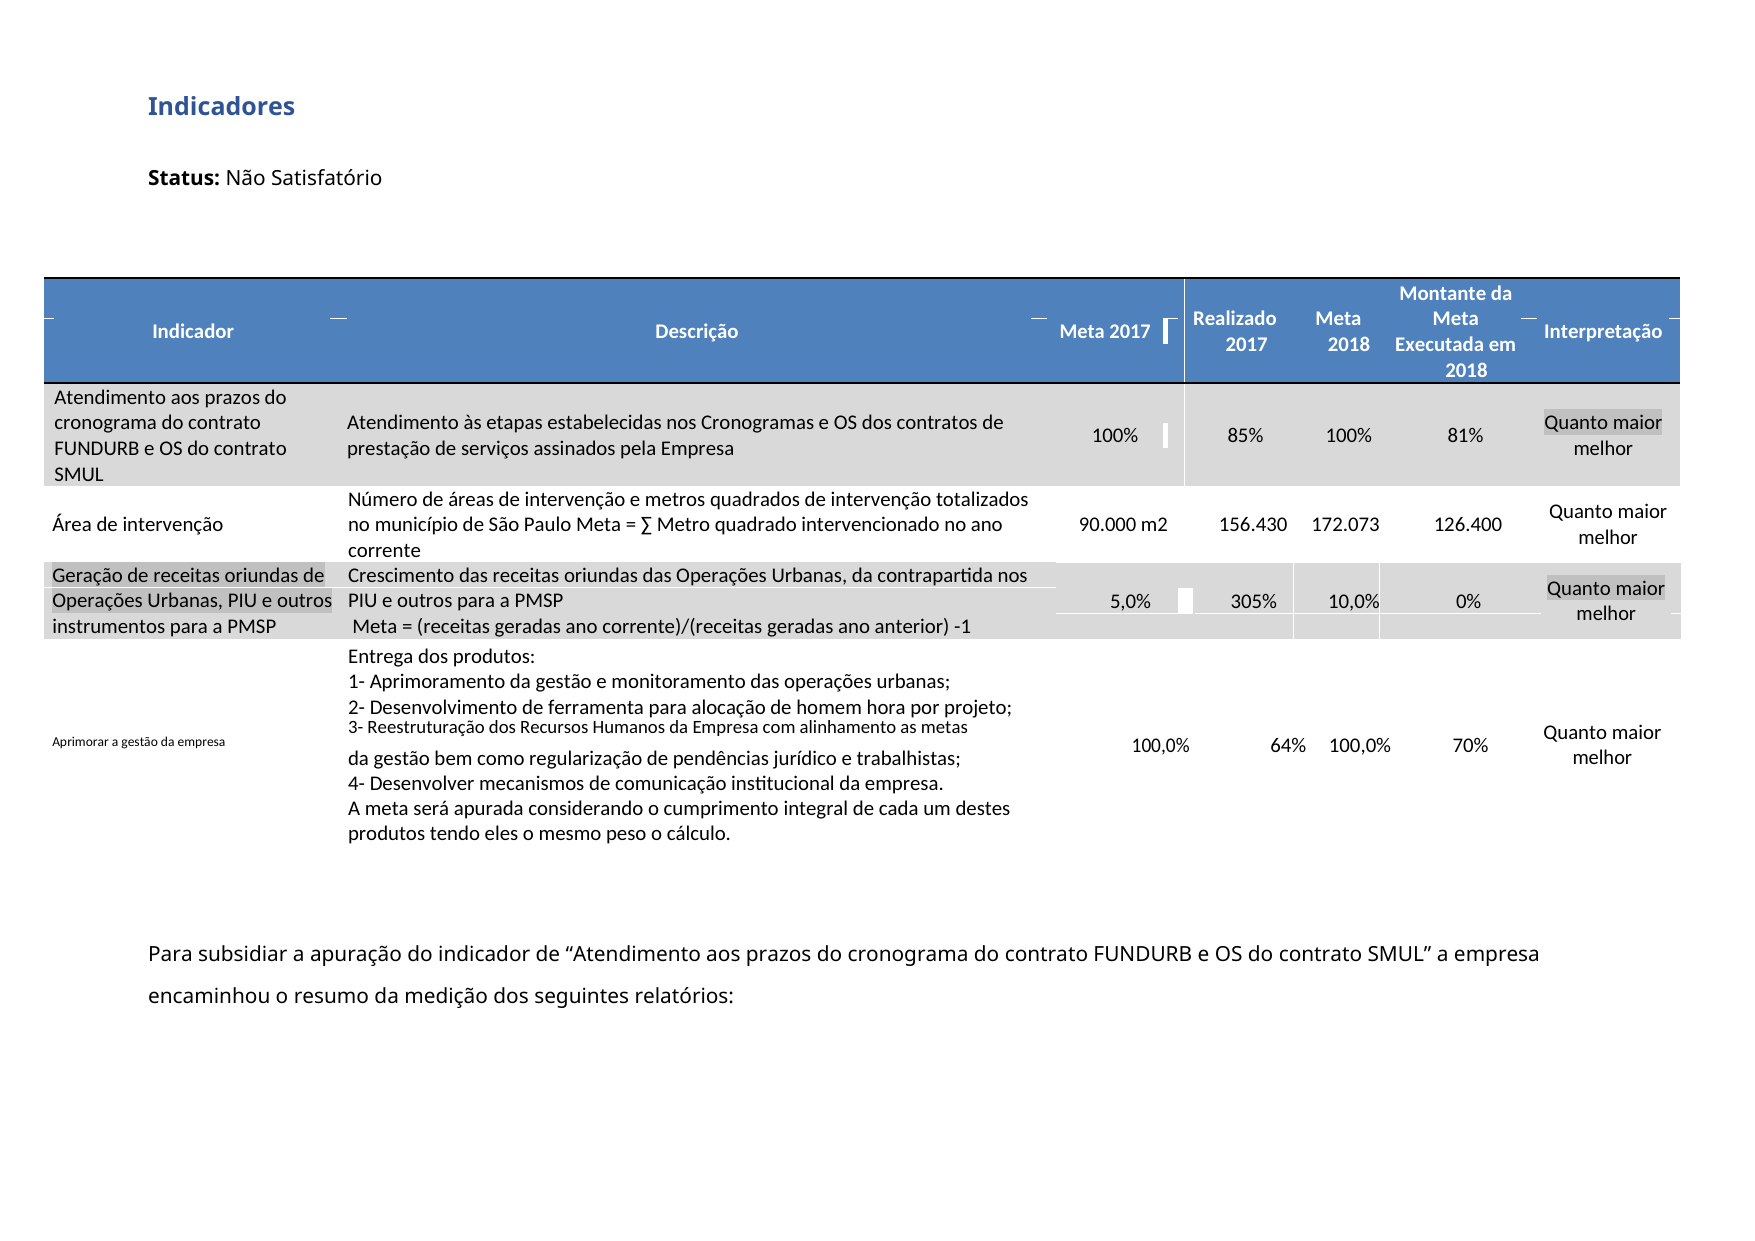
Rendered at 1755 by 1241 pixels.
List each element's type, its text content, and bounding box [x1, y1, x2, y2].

table_header [1286, 279, 1303, 305]
table_cell [1056, 537, 1065, 549]
table_cell [1065, 626, 1178, 639]
table_cell [330, 435, 347, 448]
table_cell [1294, 563, 1310, 588]
table_cell [1521, 384, 1537, 409]
table_cell [1031, 344, 1047, 356]
table_cell [1681, 600, 1686, 613]
table_cell [1065, 614, 1178, 626]
table_cell [1671, 563, 1681, 600]
table_cell [1391, 460, 1521, 486]
table_cell [1168, 305, 1178, 318]
table_cell melhor [1537, 435, 1669, 460]
table_cell [1374, 356, 1391, 382]
table_cell [1669, 356, 1680, 382]
table_cell [1374, 435, 1391, 448]
table_cell [1669, 460, 1680, 486]
table_cell [330, 356, 347, 382]
table_cell Área de intervenção [44, 511, 342, 537]
table_cell [1537, 344, 1669, 356]
table_cell [1666, 745, 1671, 757]
table_cell [1168, 435, 1178, 448]
table_cell [1163, 331, 1168, 344]
table_cell [1412, 757, 1513, 770]
table_cell [1031, 435, 1047, 448]
table_cell Geração de receitas oriundas de [44, 562, 342, 587]
table_cell [1374, 448, 1391, 460]
table_cell [1523, 588, 1533, 600]
table_header Quanto maior [1514, 719, 1666, 744]
table_cell [1178, 384, 1184, 409]
table_cell [44, 384, 54, 409]
table_cell [1056, 563, 1065, 588]
table_cell SMUL [54, 460, 330, 486]
table_cell [1666, 757, 1671, 770]
table_cell [330, 423, 347, 435]
table_header [1178, 279, 1184, 305]
table_cell [1047, 384, 1163, 409]
text Indicadores [148, 88, 1683, 122]
table_cell [1119, 757, 1218, 770]
text 3- Reestruturação dos Recursos Humanos da Empresa com alinhamento as metas [348, 719, 1056, 737]
table_cell [1391, 448, 1521, 460]
table_cell [1680, 460, 1685, 486]
table_cell Descrição [347, 305, 1031, 344]
table_cell [1163, 356, 1168, 382]
table_cell [1294, 549, 1310, 563]
table_cell [1303, 384, 1374, 409]
table_cell [1178, 588, 1193, 600]
table_cell [330, 344, 347, 356]
table_cell Executada em [1391, 331, 1521, 356]
table_header [1047, 279, 1163, 305]
text 1- Aprimoramento da gestão e monitoramento das operações urbanas; [348, 668, 1056, 694]
table_cell [1178, 614, 1193, 626]
table_cell [1294, 614, 1310, 626]
table_cell [1533, 600, 1541, 613]
table_cell Atendimento às etapas estabelecidas nos Cronogramas e OS dos contratos de [347, 409, 1031, 435]
text A meta será apurada considerando o cumprimento integral de cada um destes [348, 795, 1056, 821]
table_cell [1178, 423, 1184, 435]
table_header [1521, 279, 1537, 305]
table_cell [1163, 423, 1168, 435]
table_cell [1669, 305, 1680, 318]
table_cell [1056, 614, 1065, 626]
text Aprimorar a gestão da empresa [52, 737, 1056, 749]
table_cell [1680, 344, 1685, 356]
text 2- Desenvolvimento de ferramenta para alocação de homem hora por projeto; [348, 694, 1056, 719]
table_cell [1163, 319, 1168, 331]
table_cell [44, 537, 342, 562]
table_cell [1521, 356, 1537, 382]
table_cell Indicador [54, 305, 330, 344]
table_cell [330, 319, 347, 331]
table_cell [1533, 524, 1541, 537]
table_cell no município de São Paulo Meta = ∑ Metro quadrado intervencionado no ano [342, 511, 1056, 537]
table_cell Atendimento aos prazos do [54, 384, 330, 409]
table_cell [1680, 305, 1685, 318]
table_cell 85% [1185, 409, 1286, 448]
table_cell [1178, 549, 1194, 563]
table_cell [1310, 549, 1379, 563]
table_cell [347, 356, 1031, 382]
table_cell [1310, 614, 1379, 626]
table_cell [1163, 384, 1168, 409]
table_cell [1194, 537, 1293, 549]
table_cell [1669, 409, 1680, 435]
table_cell [44, 423, 54, 435]
table_cell [1374, 460, 1391, 486]
table_cell [1178, 460, 1184, 486]
table_cell [1310, 626, 1379, 639]
table_cell [1047, 448, 1163, 460]
table_cell [1680, 331, 1685, 344]
table_cell [1286, 435, 1303, 448]
table_cell Realizado [1185, 305, 1286, 331]
table_cell [1194, 549, 1293, 563]
table_cell [1533, 626, 1541, 639]
table_cell 10,0% [1310, 563, 1379, 613]
table_cell [1521, 435, 1537, 448]
table_cell [44, 356, 54, 382]
table_cell [1168, 331, 1178, 344]
table_cell [1681, 549, 1686, 563]
table_cell [1521, 319, 1537, 331]
table_cell 81% [1391, 409, 1521, 448]
table_cell [1669, 344, 1680, 356]
table_cell [1286, 344, 1303, 356]
table_cell instrumentos para a PMSP [44, 613, 342, 639]
table_cell [1031, 305, 1047, 318]
table_cell Meta [1303, 305, 1374, 331]
table_cell [1533, 537, 1541, 549]
table_cell PIU e outros para a PMSP [342, 588, 1056, 613]
text 4- Desenvolver mecanismos de comunicação institucional da empresa. [348, 770, 1056, 795]
table_cell [1031, 460, 1047, 486]
table_cell [1680, 435, 1685, 448]
table_cell [1047, 356, 1163, 382]
table_cell [1391, 384, 1521, 409]
table_cell Meta 2017 [1047, 305, 1163, 344]
table_cell [1286, 448, 1303, 460]
table_cell [1178, 344, 1184, 356]
table_cell [1523, 626, 1533, 639]
table_cell [1163, 448, 1168, 460]
table_cell [1056, 626, 1065, 639]
table_cell [1031, 384, 1047, 409]
table_cell [1537, 460, 1669, 486]
table_cell [1680, 423, 1685, 435]
table_cell [1374, 344, 1391, 356]
table_cell [54, 356, 330, 382]
table_cell [1294, 588, 1310, 600]
table_cell [1310, 537, 1379, 549]
table_header [1168, 279, 1178, 305]
table_cell Operações Urbanas, PIU e outros [44, 588, 342, 613]
table_header [1031, 279, 1047, 305]
table_cell [1396, 549, 1523, 563]
table_header [44, 279, 54, 305]
table_cell [1168, 384, 1178, 409]
table_cell melhor [1541, 524, 1681, 549]
table_cell [1523, 563, 1533, 588]
table_cell [44, 448, 54, 460]
table_cell [1380, 588, 1396, 600]
text Entrega dos produtos: [348, 643, 1056, 668]
table_cell [1168, 460, 1178, 486]
table_cell [1163, 409, 1168, 423]
table_cell [1178, 435, 1184, 448]
table_cell [44, 409, 54, 423]
table_header 64% [1219, 719, 1306, 757]
table_header [1374, 279, 1391, 305]
table_cell [1303, 356, 1374, 382]
table_cell [1380, 614, 1396, 626]
table_cell [1374, 384, 1391, 409]
table_cell [1537, 384, 1669, 409]
table_cell 0% [1396, 563, 1523, 613]
table_header 126.400 [1380, 499, 1523, 537]
table_cell [1195, 614, 1293, 626]
table_header [347, 279, 1031, 305]
table_cell [1681, 537, 1686, 549]
table_cell [1396, 537, 1523, 549]
table_cell FUNDURB e OS do contrato [54, 435, 330, 460]
table_cell corrente [342, 537, 1056, 562]
table_cell [1681, 563, 1686, 588]
table_header [1523, 499, 1533, 524]
table_header 100,0% [1306, 719, 1412, 757]
table_cell [330, 448, 347, 460]
table_cell 2018 [1303, 331, 1374, 356]
table_header 172.073 [1294, 499, 1379, 537]
table_cell [1521, 409, 1537, 423]
table_cell [330, 331, 347, 344]
table_cell [1286, 331, 1303, 344]
table_cell [1374, 409, 1391, 423]
table_cell [330, 460, 347, 486]
table_cell [1178, 626, 1193, 639]
table_cell [1195, 626, 1293, 639]
table_cell [1680, 382, 1685, 409]
table_cell [1294, 537, 1310, 549]
table_cell [1523, 600, 1533, 613]
table_cell 5,0% [1065, 563, 1178, 613]
table_cell Crescimento das receitas oriundas das Operações Urbanas, da contrapartida nos [342, 562, 1056, 587]
table_cell melhor [1541, 600, 1671, 626]
table_cell Quanto maior [1537, 409, 1669, 435]
table_cell [1163, 460, 1168, 486]
table_header [1537, 279, 1669, 305]
table_cell [54, 344, 330, 356]
table_header [1303, 279, 1374, 305]
table_cell [1671, 549, 1681, 563]
table_header Quanto maior [1541, 499, 1681, 524]
table_header [1056, 499, 1065, 524]
table_cell [1056, 588, 1065, 600]
table_cell [1178, 448, 1184, 460]
table_cell [44, 319, 54, 331]
table_cell [1178, 356, 1184, 382]
table_cell [1380, 600, 1396, 613]
table_cell [1533, 614, 1541, 626]
text Status: Não Satisfatório [148, 163, 1683, 191]
table_cell [1303, 460, 1374, 486]
table_cell prestação de serviços assinados pela Empresa [347, 435, 1031, 460]
table_cell [1168, 423, 1178, 435]
table_cell [1669, 319, 1680, 331]
text da gestão bem como regularização de pendências jurídico e trabalhistas; [348, 749, 1056, 769]
table_header [1163, 279, 1168, 305]
table_cell 2017 [1185, 331, 1286, 356]
table_cell Meta = (receitas geradas ano corrente)/(receitas geradas ano anterior) -1 [342, 613, 1056, 639]
table_cell [1065, 537, 1178, 549]
table_cell 2018 [1391, 356, 1521, 382]
table_cell [1380, 626, 1396, 639]
table_cell [1286, 384, 1303, 409]
table_cell [330, 305, 347, 318]
table_cell [1047, 344, 1163, 356]
table_cell [1065, 549, 1178, 563]
text Para subsidiar a apuração do indicador de “Atendimento aos prazos do cronograma do contrato FUNDURB e OS do contrato SMUL” a empresa encaminhou o resumo da medição dos seguintes relatórios: [148, 939, 1606, 1010]
table_cell [347, 460, 1031, 486]
table_cell 100% [1047, 409, 1163, 448]
table_header [1669, 279, 1680, 305]
table_cell [1521, 305, 1537, 318]
table_cell [1306, 757, 1412, 770]
table_cell [1163, 305, 1168, 318]
table_cell [44, 331, 54, 344]
table_cell Meta [1391, 305, 1521, 331]
table_cell [44, 435, 54, 448]
table_cell [1286, 423, 1303, 435]
table_cell [1185, 384, 1286, 409]
table_cell [1178, 600, 1193, 613]
table_cell [330, 384, 347, 409]
text produtos tendo eles o mesmo peso o cálculo. [348, 821, 1056, 846]
table_cell [1303, 448, 1374, 460]
table_cell [1669, 448, 1680, 460]
table_cell [1168, 448, 1178, 460]
table_cell [1681, 524, 1686, 537]
table_cell [330, 409, 347, 423]
table_header 90.000 m2 [1065, 499, 1194, 537]
table_header 100,0% [1119, 719, 1218, 757]
table_cell [1533, 563, 1541, 600]
table_cell [1286, 409, 1303, 423]
table_cell [1396, 614, 1523, 626]
table_cell [1671, 614, 1681, 626]
table_cell [1286, 305, 1303, 331]
table_cell [1163, 344, 1168, 356]
table_cell [1168, 319, 1178, 331]
table_cell [1031, 409, 1047, 423]
table_cell [1168, 356, 1178, 382]
table_cell 305% [1195, 563, 1293, 613]
table_cell Interpretação [1537, 305, 1669, 344]
table_cell [1178, 305, 1184, 331]
table_header [54, 279, 330, 305]
table_cell [1669, 384, 1680, 409]
table_cell [1219, 757, 1306, 770]
table_cell [44, 344, 54, 356]
table_cell [1178, 409, 1184, 423]
table_cell [1185, 448, 1286, 460]
table_cell [1396, 626, 1523, 639]
table_cell [1168, 344, 1178, 356]
table_header [1680, 277, 1685, 305]
table_cell [1521, 331, 1537, 344]
table_cell [1521, 423, 1537, 435]
table_cell [1680, 319, 1685, 331]
table_cell [1056, 600, 1065, 613]
table_cell [1681, 626, 1686, 639]
table_header 156.430 [1194, 499, 1293, 537]
table_cell [1178, 537, 1194, 549]
table_cell [1294, 626, 1310, 639]
table_cell [1669, 331, 1680, 344]
table_header [1681, 499, 1686, 524]
table_header Número de áreas de intervenção e metros quadrados de intervenção totalizados [342, 486, 1056, 511]
table_header [44, 486, 342, 511]
table_cell [1178, 331, 1184, 344]
table_cell [1294, 600, 1310, 613]
table_cell [1541, 549, 1671, 563]
table_cell [1380, 549, 1396, 563]
table_cell [1669, 435, 1680, 448]
table_cell [1521, 448, 1537, 460]
table_cell [1523, 537, 1533, 549]
table_cell [1380, 563, 1396, 588]
table_cell [1031, 448, 1047, 460]
table_cell [1185, 460, 1286, 486]
table_cell [1163, 435, 1168, 448]
table_cell [44, 460, 54, 486]
table_cell [1523, 614, 1533, 626]
table_cell [1056, 524, 1065, 537]
table_cell [1031, 319, 1047, 331]
table_cell [1537, 356, 1669, 382]
table_cell [1374, 423, 1391, 435]
table_cell melhor [1514, 745, 1666, 770]
table_header [1666, 719, 1671, 744]
table_cell [1374, 331, 1391, 344]
table_cell cronograma do contrato [54, 409, 330, 435]
table_cell [1671, 600, 1681, 613]
table_cell [1680, 356, 1685, 382]
table_cell [1671, 626, 1681, 639]
table_cell [1523, 549, 1533, 563]
table_cell [1523, 524, 1533, 537]
table_cell [1168, 409, 1178, 423]
table_cell [1541, 626, 1671, 639]
table_cell [1286, 460, 1303, 486]
table_cell [1533, 549, 1541, 563]
table_cell [1286, 356, 1303, 382]
table_header [1185, 279, 1286, 305]
table_cell 100% [1303, 409, 1374, 448]
table_header [330, 279, 347, 305]
table_cell [1374, 305, 1391, 331]
table_cell [1681, 588, 1686, 600]
table_cell [1521, 344, 1537, 356]
table_cell [1178, 563, 1193, 588]
table_cell [44, 305, 54, 318]
table_cell [1521, 460, 1537, 486]
table_cell [1681, 614, 1686, 626]
table_cell [347, 384, 1031, 409]
table_header 70% [1412, 719, 1513, 757]
table_cell [1047, 460, 1163, 486]
table_cell [1185, 356, 1286, 382]
table_cell [347, 344, 1031, 356]
table_header Montante da [1391, 279, 1521, 305]
table_cell [1056, 549, 1065, 563]
table_cell Quanto maior [1541, 563, 1671, 600]
table_cell [1680, 409, 1685, 423]
table_cell [1680, 448, 1685, 460]
table_cell [1380, 537, 1396, 549]
table_cell [1031, 331, 1047, 344]
table_cell [1031, 356, 1047, 382]
table_cell [1031, 423, 1047, 435]
table_header [1533, 499, 1541, 524]
